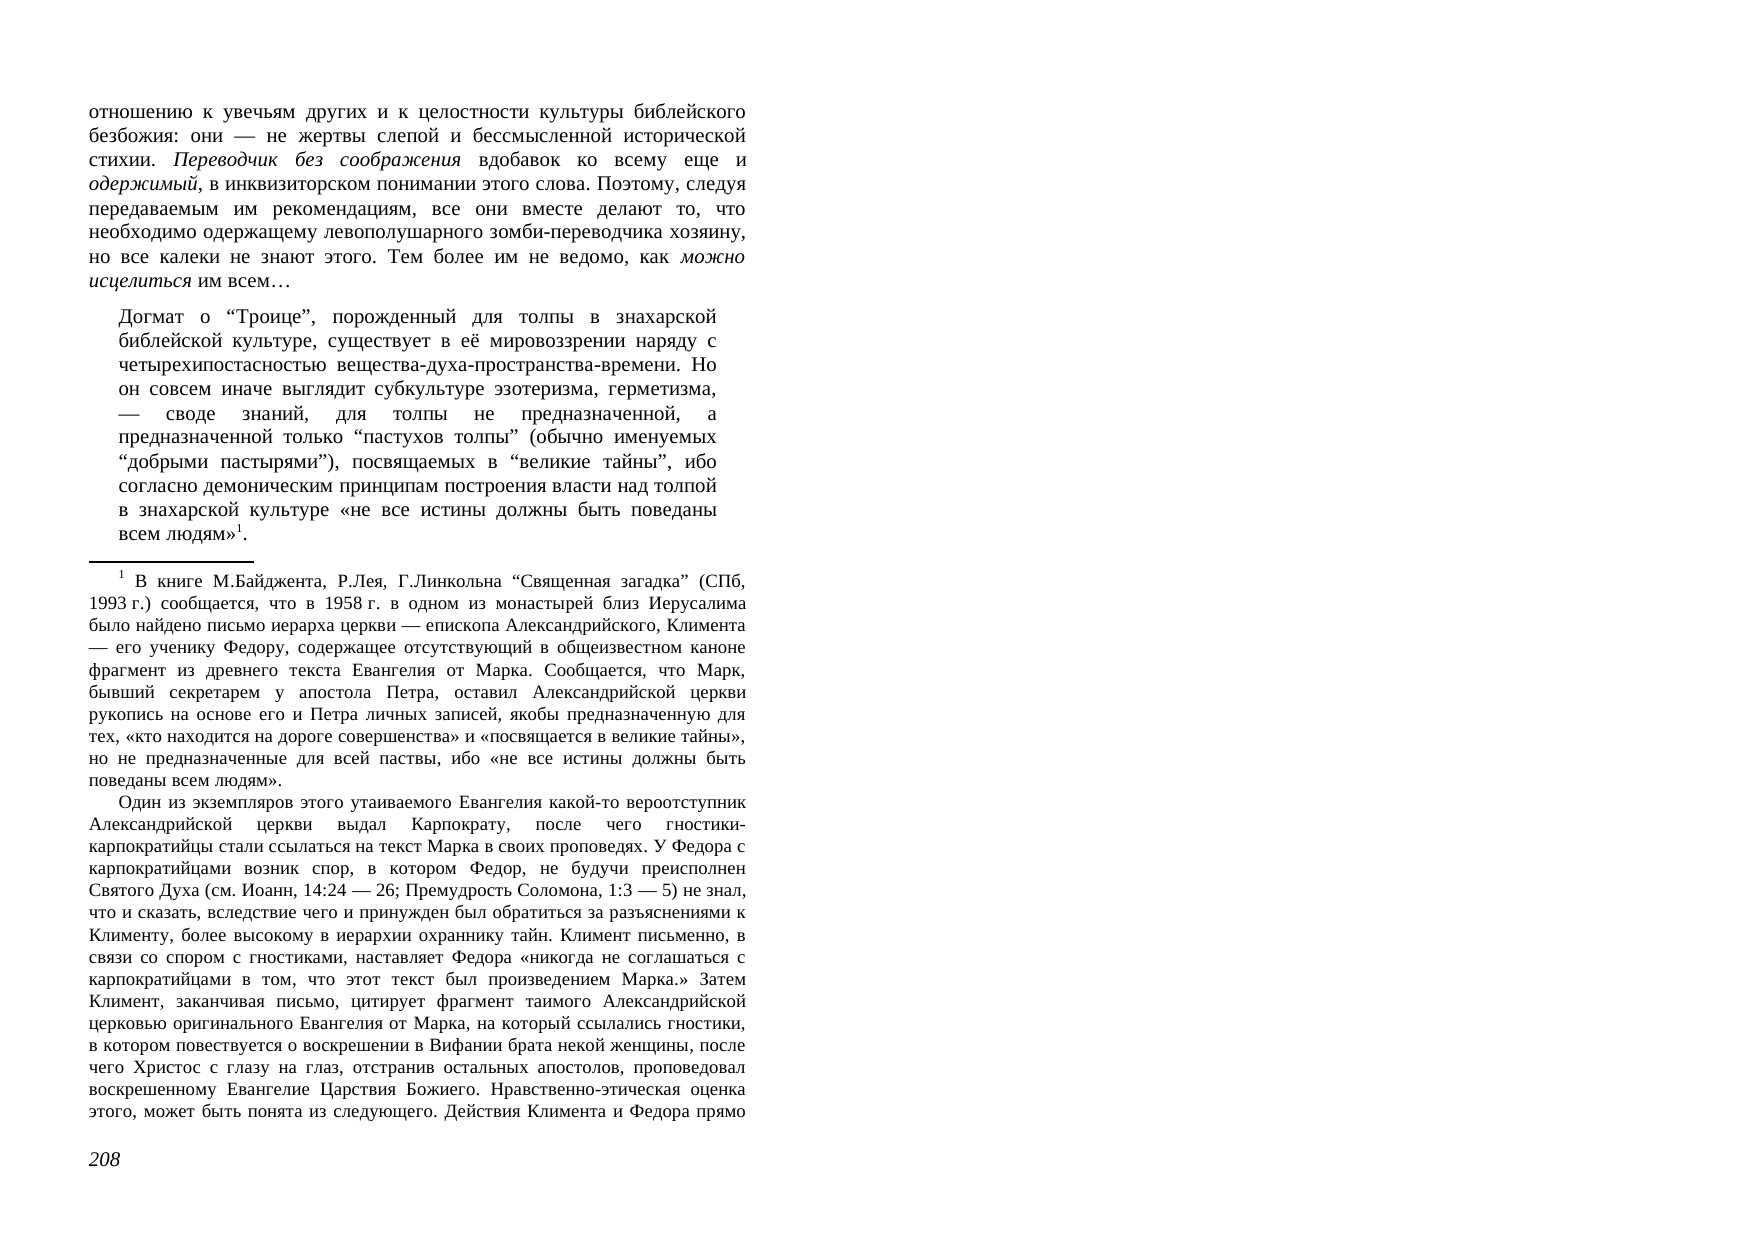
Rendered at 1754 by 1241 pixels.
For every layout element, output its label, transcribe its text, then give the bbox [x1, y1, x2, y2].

text отношению к увечьям других и к целостности культуры библейского безбожия: они — не жертвы слепой и бессмысленной исторической стихии. Переводчик без соображения вдобавок ко всему еще и одержимый, в инквизиторском понимании этого слова. Поэтому, следуя передаваемым им рекомендациям, все они вместе делают то, что необходимо одержащему левополушарного зомби-переводчика хозяину, но все калеки не знают этого. Тем более им не ведомо, как можно исцелиться им всем… [89, 99, 747, 292]
text Догмат о “Троице”, порожденный для толпы в знахарской библейской культуре, существует в её мировоззрении наряду с четырехипостасностью вещества-духа-пространства-времени. Но он совсем иначе выглядит субкультуре эзотеризма, герметизма, — своде знаний, для толпы не предназначенной, а предназначенной только “пастухов толпы” (обычно именуемых “добрыми пастырями”), посвящаемых в “великие тайны”, ибо согласно демоническим принципам построения власти над толпой в знахарской культуре «не все истины должны быть поведаны всем людям». [118, 304, 717, 545]
text В книге М.Байджента, Р.Лея, Г.Линкольна “Священная загадка” (СПб, 1993 г.) сообщается, что в 1958 г. в одном из монастырей близ Иерусалима было найдено письмо иерарха церкви — епископа Александрийского, Климента — его ученику Федору, содержащее отсутствующий в общеизвестном каноне фрагмент из древнего текста Евангелия от Марка. Сообщается, что Марк, бывший секретарем у апостола Петра, оставил Александрийской церкви рукопись на основе его и Петра личных записей, якобы предназначенную для тех, «кто находится на дороге совершенства» и «посвящается в великие тайны», но не предназначенные для всей паствы, ибо «не все истины должны быть поведаны всем людям». [89, 568, 747, 790]
text Один из экземпляров этого утаиваемого Евангелия какой-то вероотступник Александрийской церкви выдал Карпократу, после чего гностики-карпократийцы стали ссылаться на текст Марка в своих проповедях. У Федора с карпократийцами возник спор, в котором Федор, не будучи преисполнен Святого Духа (см. Иоанн, 14:24 — 26; Премудрость Соломона, 1:3 — 5) не знал, что и сказать, вследствие чего и принужден был обратиться за разъяснениями к Клименту, более высокому в иерархии охраннику тайн. Климент письменно, в связи со спором с гностиками, наставляет Федора «никогда не соглашаться с карпократийцами в том, что этот текст был произведением Марка.» Затем Климент, заканчивая письмо, цитирует фрагмент таимого Александрийской церковью оригинального Евангелия от Марка, на который ссылались гностики, в котором повествуется о воскрешении в Вифании брата некой женщины, после чего Христос с глазу на глаз, отстранив остальных апостолов, проповедовал воскрешенному Евангелие Царствия Божиего. Нравственно-этическая оценка этого, может быть понята из следующего. Действия Климента и Федора прямо [89, 790, 747, 1122]
